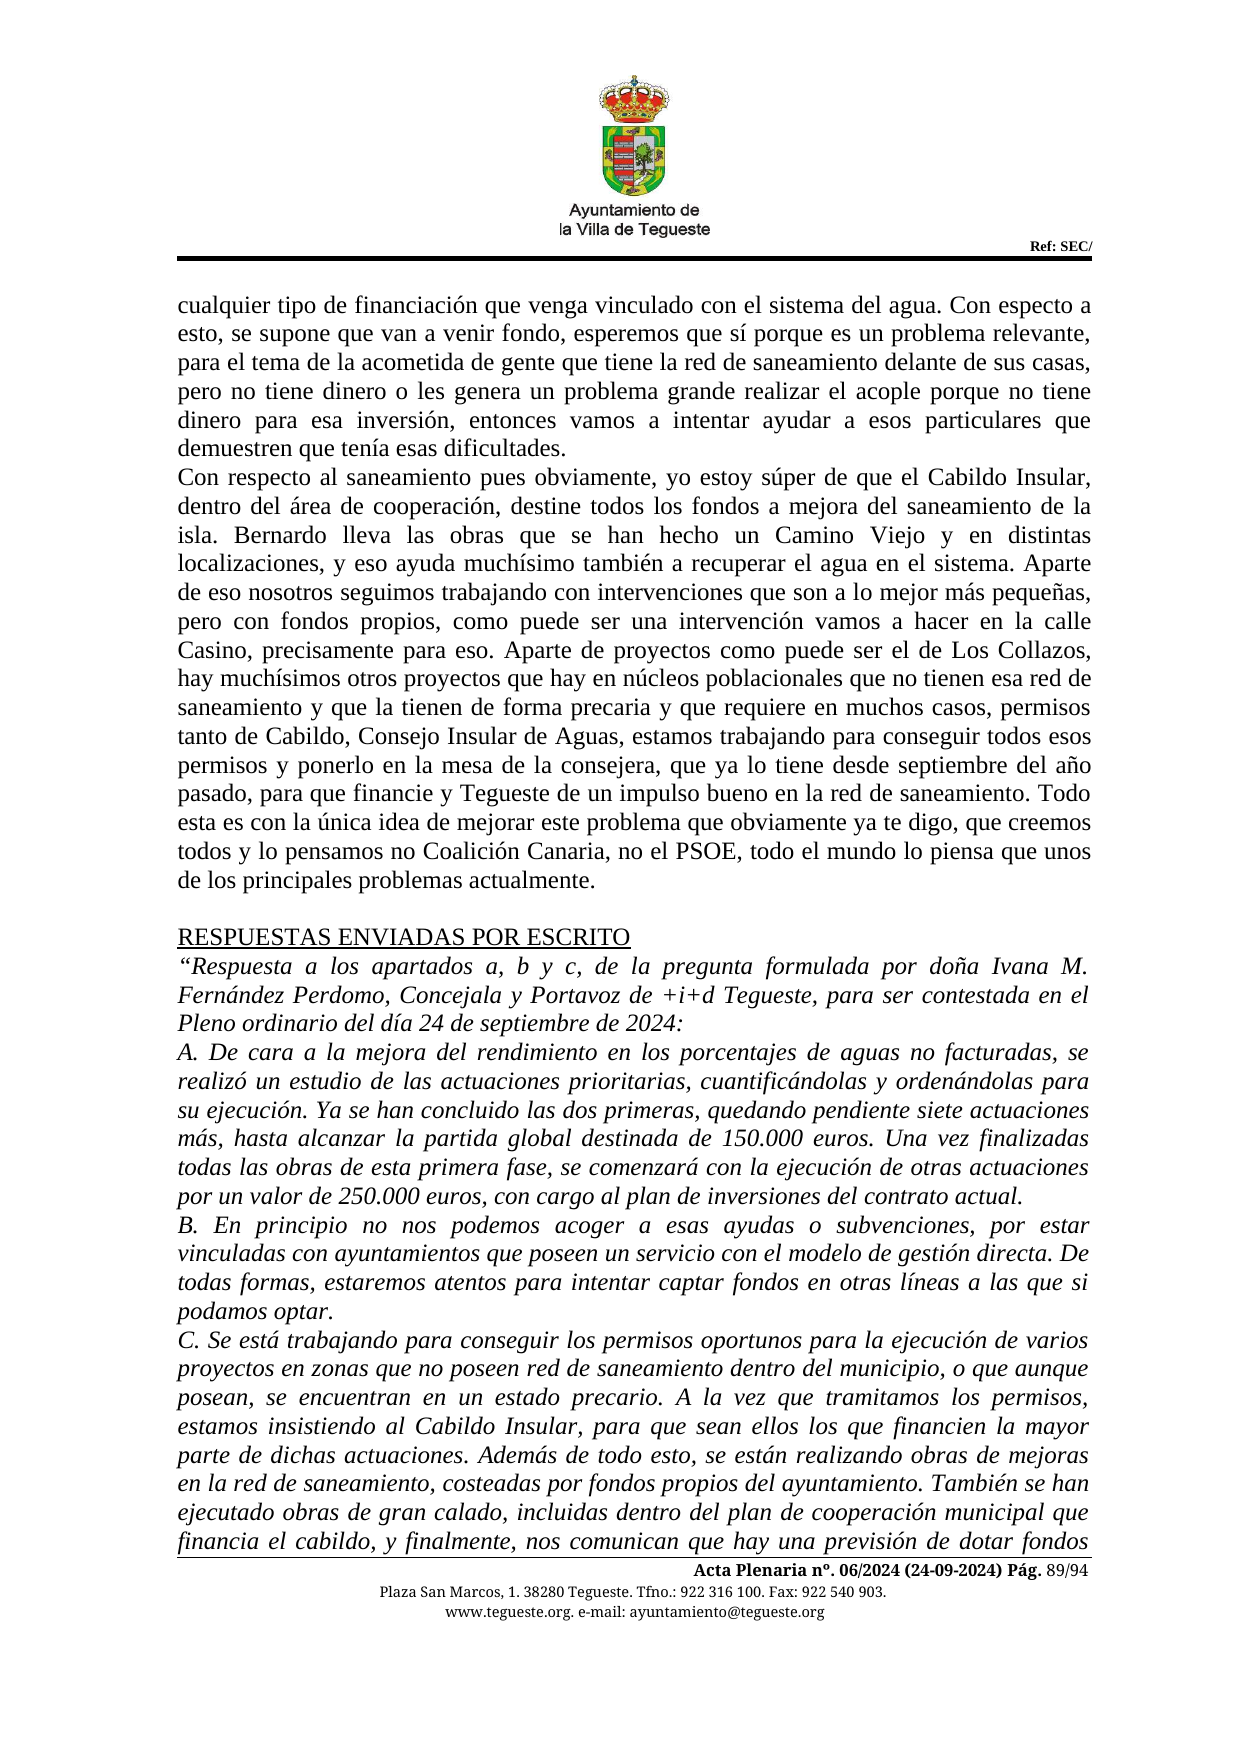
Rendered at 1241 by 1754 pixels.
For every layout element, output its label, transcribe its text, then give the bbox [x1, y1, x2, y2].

text “Respuesta a los apartados a, b y c, de la pregunta formulada por doña Ivana M. Fernández Perdomo, Concejala y Portavoz de +i+d Tegueste, para ser contestada en el Pleno ordinario del día 24 de septiembre de 2024: [177, 951, 1092, 1037]
text RESPUESTAS ENVIADAS POR ESCRITO [177, 922, 1092, 951]
text cualquier tipo de financiación que venga vinculado con el sistema del agua. Con especto a esto, se supone que van a venir fondo, esperemos que sí porque es un problema relevante, para el tema de la acometida de gente que tiene la red de saneamiento delante de sus casas, pero no tiene dinero o les genera un problema grande realizar el acople porque no tiene dinero para esa inversión, entonces vamos a intentar ayudar a esos particulares que demuestren que tenía esas dificultades. [177, 290, 1092, 462]
text A. De cara a la mejora del rendimiento en los porcentajes de aguas no facturadas, se realizó un estudio de las actuaciones prioritarias, cuantificándolas y ordenándolas para su ejecución. Ya se han concluido las dos primeras, quedando pendiente siete actuaciones más, hasta alcanzar la partida global destinada de 150.000 euros. Una vez finalizadas todas las obras de esta primera fase, se comenzará con la ejecución de otras actuaciones por un valor de 250.000 euros, con cargo al plan de inversiones del contrato actual. [177, 1037, 1092, 1210]
text Con respecto al saneamiento pues obviamente, yo estoy súper de que el Cabildo Insular, dentro del área de cooperación, destine todos los fondos a mejora del saneamiento de la isla. Bernardo lleva las obras que se han hecho un Camino Viejo y en distintas localizaciones, y eso ayuda muchísimo también a recuperar el agua en el sistema. Aparte de eso nosotros seguimos trabajando con intervenciones que son a lo mejor más pequeñas, pero con fondos propios, como puede ser una intervención vamos a hacer en la calle Casino, precisamente para eso. Aparte de proyectos como puede ser el de Los Collazos, hay muchísimos otros proyectos que hay en núcleos poblacionales que no tienen esa red de saneamiento y que la tienen de forma precaria y que requiere en muchos casos, permisos tanto de Cabildo, Consejo Insular de Aguas, estamos trabajando para conseguir todos esos permisos y ponerlo en la mesa de la consejera, que ya lo tiene desde septiembre del año pasado, para que financie y Tegueste de un impulso bueno en la red de saneamiento. Todo esta es con la única idea de mejorar este problema que obviamente ya te digo, que creemos todos y lo pensamos no Coalición Canaria, no el PSOE, todo el mundo lo piensa que unos de los principales problemas actualmente. [177, 462, 1092, 893]
text B. En principio no nos podemos acoger a esas ayudas o subvenciones, por estar vinculadas con ayuntamientos que poseen un servicio con el modelo de gestión directa. De todas formas, estaremos atentos para intentar captar fondos en otras líneas a las que si podamos optar. [177, 1210, 1092, 1325]
text C. Se está trabajando para conseguir los permisos oportunos para la ejecución de varios proyectos en zonas que no poseen red de saneamiento dentro del municipio, o que aunque posean, se encuentran en un estado precario. A la vez que tramitamos los permisos, estamos insistiendo al Cabildo Insular, para que sean ellos los que financien la mayor parte de dichas actuaciones. Además de todo esto, se están realizando obras de mejoras en la red de saneamiento, costeadas por fondos propios del ayuntamiento. También se han ejecutado obras de gran calado, incluidas dentro del plan de cooperación municipal que financia el cabildo, y finalmente, nos comunican que hay una previsión de dotar fondos [177, 1325, 1092, 1555]
